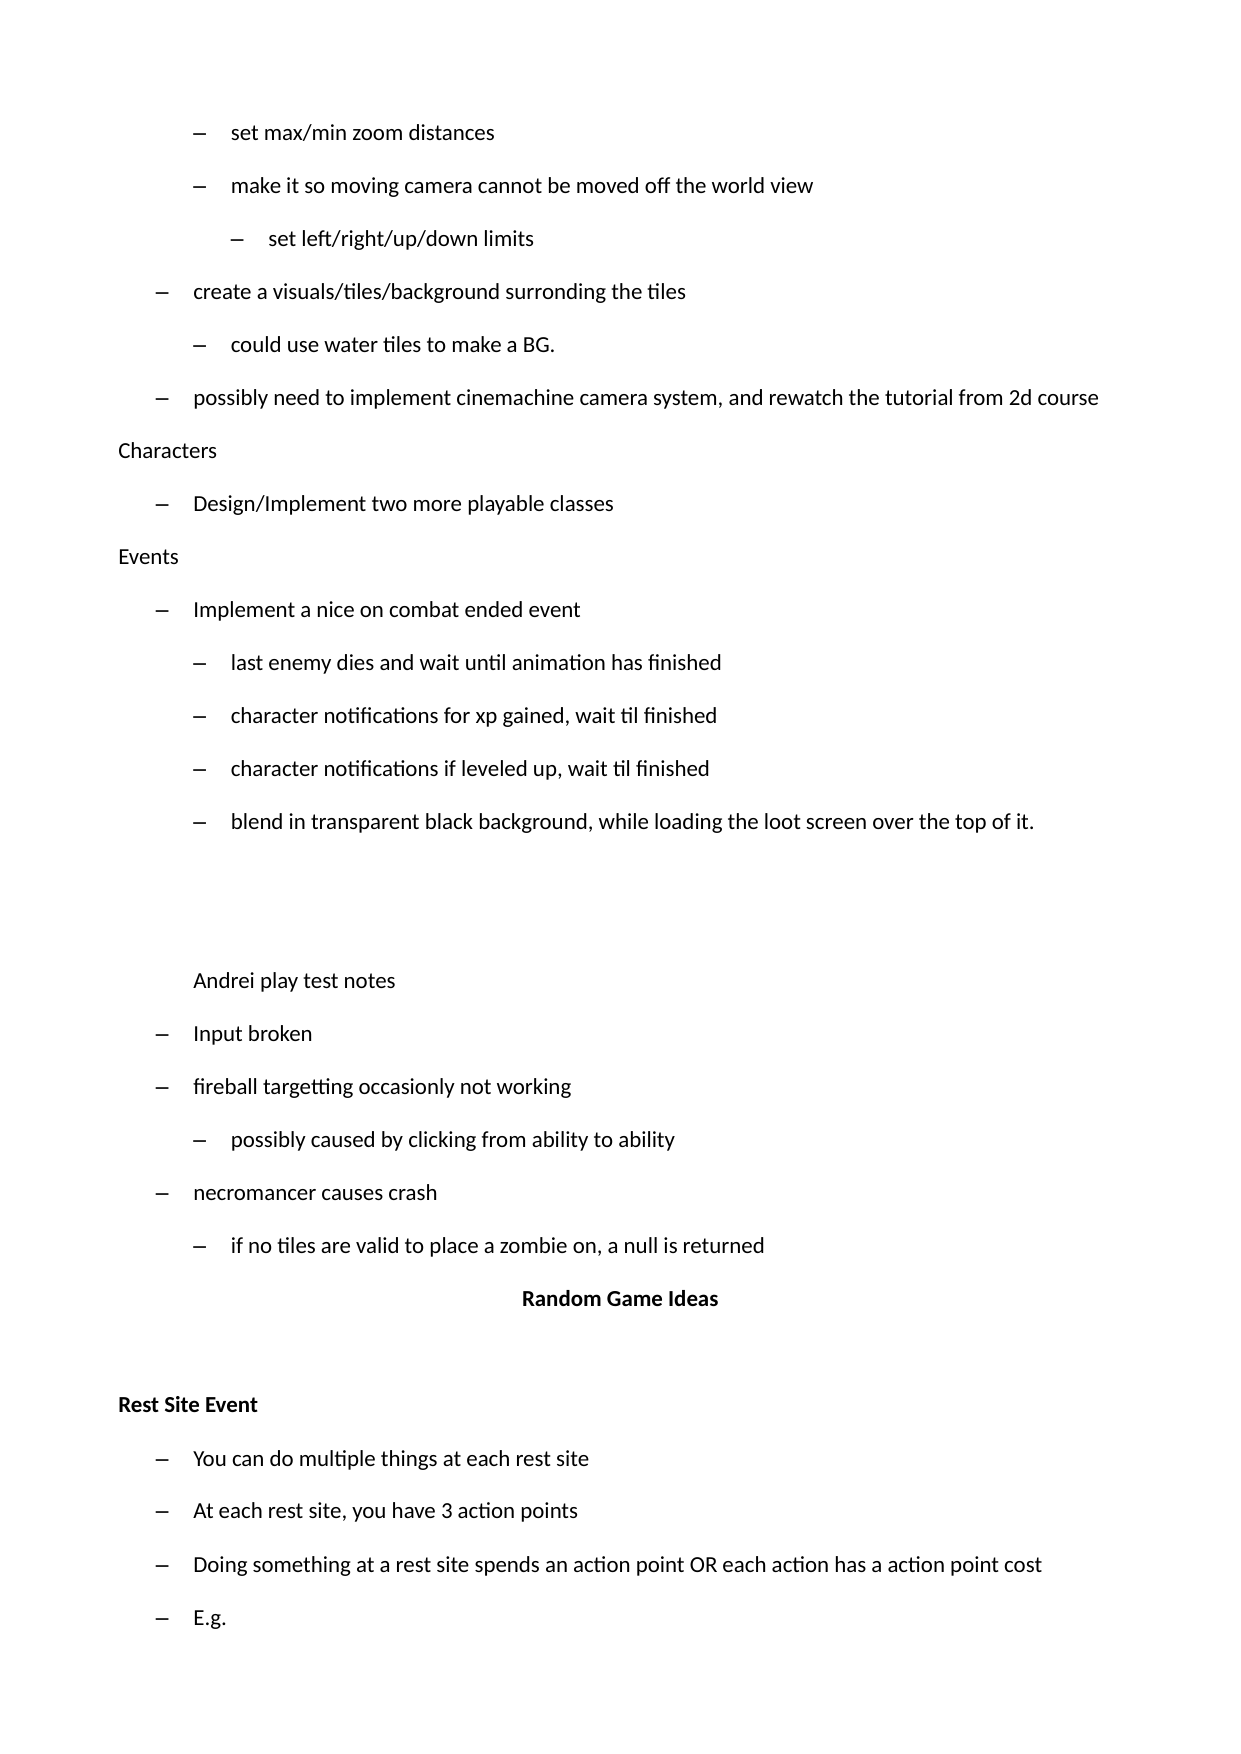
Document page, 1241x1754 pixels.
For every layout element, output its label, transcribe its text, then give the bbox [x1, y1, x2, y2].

list You can do multiple things at each rest site [156, 1444, 1122, 1472]
list Implement a nice on combat ended event [156, 595, 1122, 623]
list last enemy dies and wait until animation has finished [193, 648, 1122, 676]
list Andrei play test notes [156, 966, 1122, 994]
list create a visuals/tiles/background surronding the tiles [156, 277, 1122, 305]
list character notifications for xp gained, wait til finished [193, 701, 1122, 729]
text Random Game Ideas [118, 1284, 1122, 1313]
list character notifications if leveled up, wait til finished [193, 754, 1122, 782]
list fireball targetting occasionly not working [156, 1072, 1122, 1101]
list Design/Implement two more playable classes [156, 489, 1122, 517]
list if no tiles are valid to place a zombie on, a null is returned [193, 1232, 1122, 1259]
list make it so moving camera cannot be moved off the world view [193, 171, 1122, 199]
list necromancer causes crash [156, 1178, 1122, 1207]
list possibly need to implement cinemachine camera system, and rewatch the tutorial from 2d course [156, 383, 1122, 411]
list E.g. [156, 1603, 1122, 1631]
text Events [118, 542, 1122, 570]
list possibly caused by clicking from ability to ability [193, 1126, 1122, 1153]
list Doing something at a rest site spends an action point OR each action has a action point cost [156, 1550, 1122, 1578]
text Rest Site Event [118, 1391, 1122, 1419]
list set max/min zoom distances [193, 118, 1122, 146]
text Characters [118, 436, 1122, 464]
list Input broken [156, 1019, 1122, 1047]
list set left/right/up/down limits [231, 224, 1122, 252]
list could use water tiles to make a BG. [193, 330, 1122, 358]
list blend in transparent black background, while loading the loot screen over the top of it. [193, 807, 1122, 835]
list At each rest site, you have 3 action points [156, 1497, 1122, 1525]
